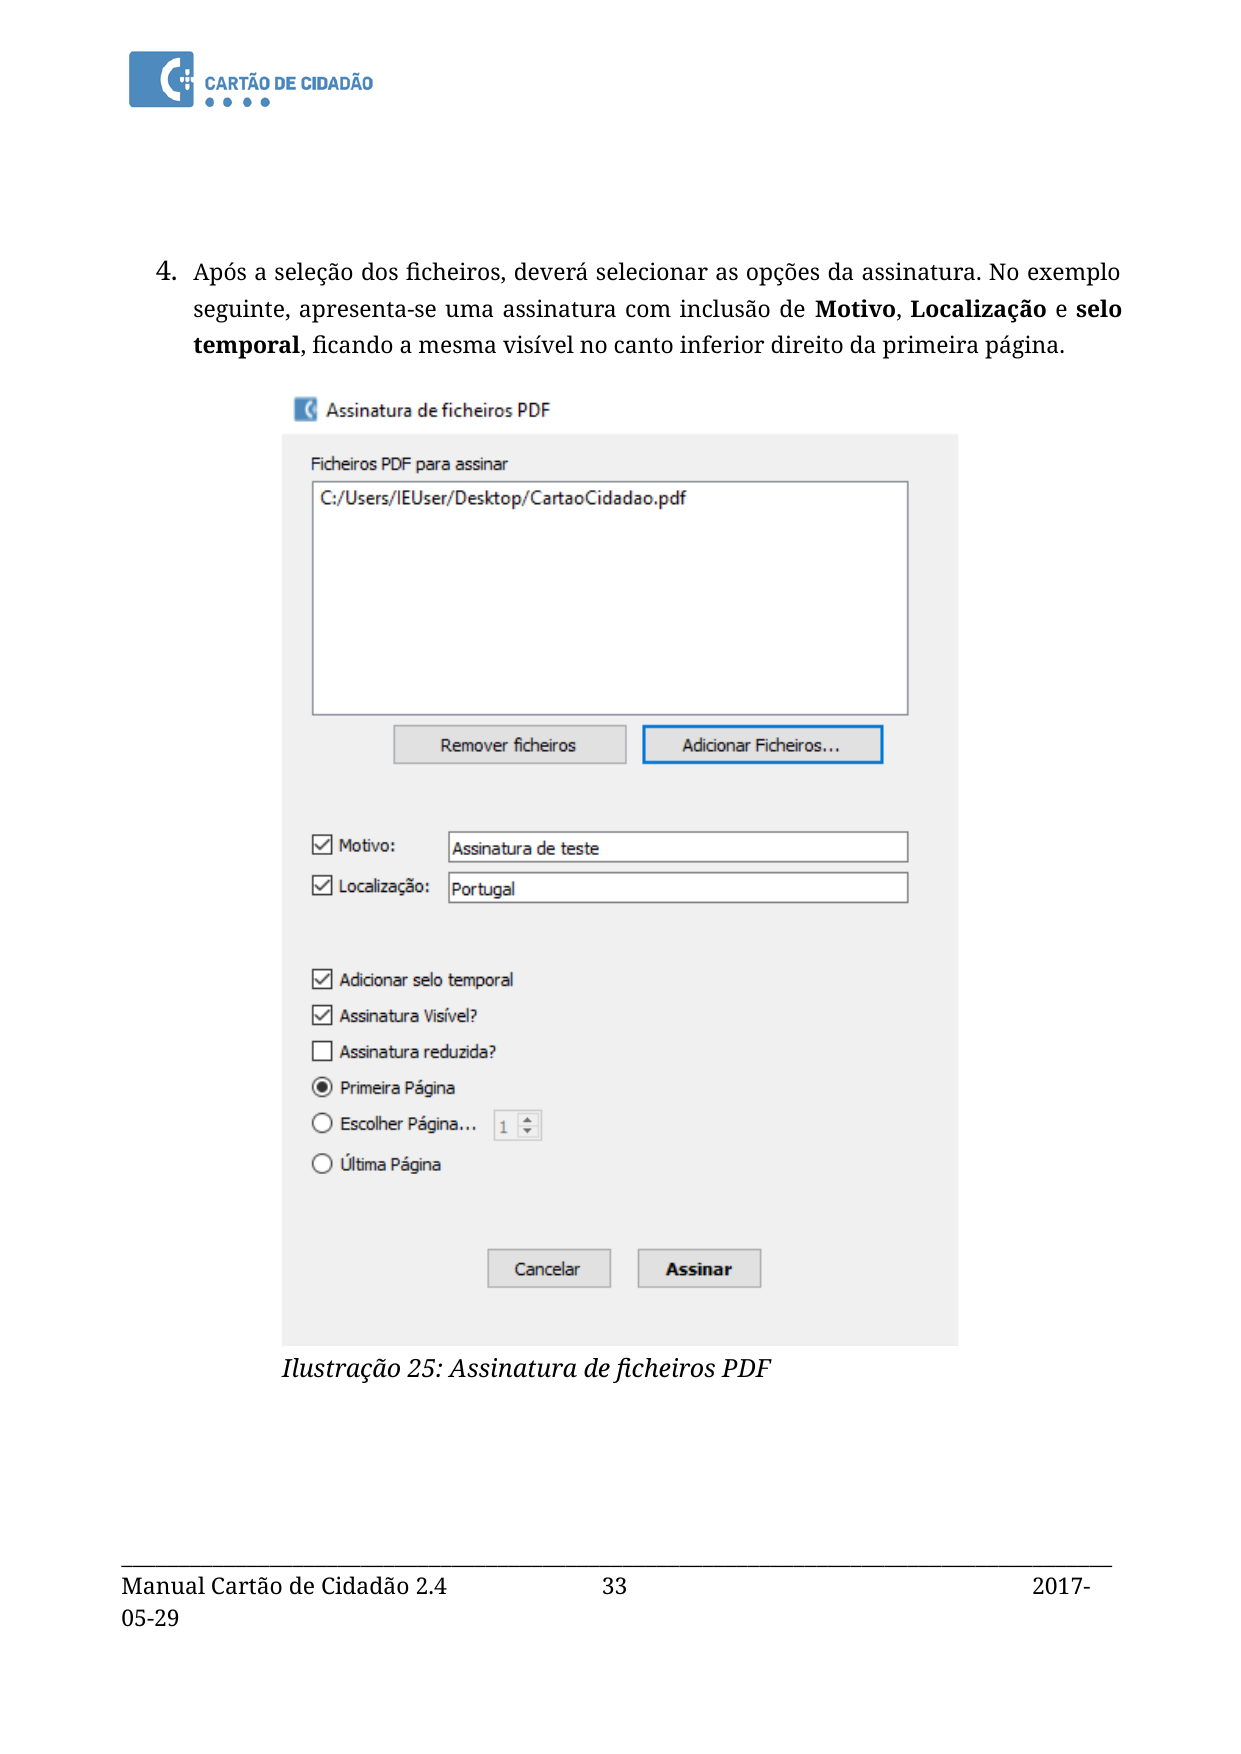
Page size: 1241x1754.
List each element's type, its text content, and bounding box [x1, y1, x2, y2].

text Ilustração 25: Assinatura de ficheiros PDF [282, 1346, 958, 1385]
picture [127, 45, 420, 115]
picture [281, 389, 959, 1346]
list Após a seleção dos ficheiros, deverá selecionar as opções da assinatura. No exemplo seguinte, apresenta-se uma assinatura com inclusão de Motivo, Localização e selo temporal, ficando a mesma visível no canto inferior direito da primeira página. [156, 251, 1122, 360]
